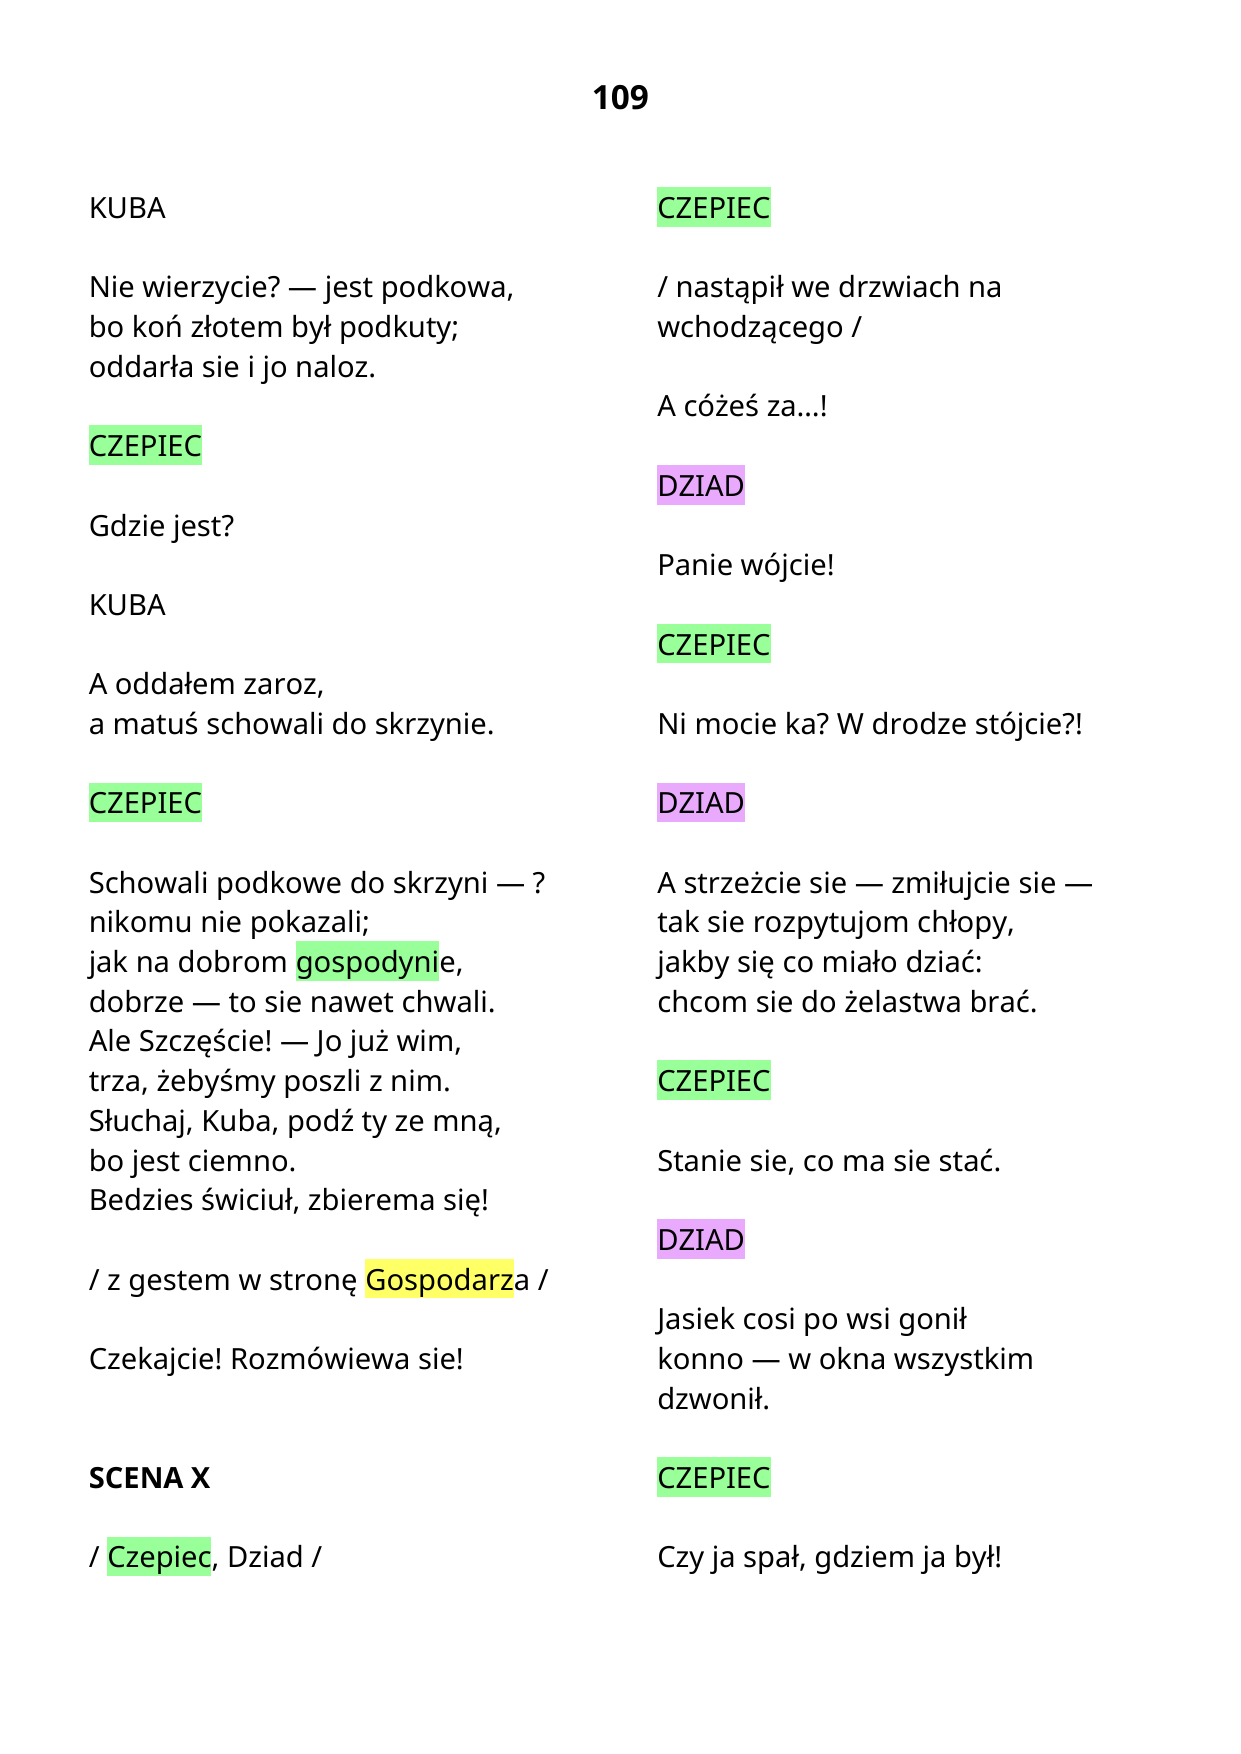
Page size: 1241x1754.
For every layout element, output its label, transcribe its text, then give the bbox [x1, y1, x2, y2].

text / Czepiec, Dziad / [88, 1537, 583, 1576]
text chcom sie do żelastwa brać. [657, 981, 1152, 1021]
text a matuś schowali do skrzynie. [88, 703, 583, 743]
text SCENA X [88, 1457, 583, 1497]
text CZEPIEC [657, 1457, 1152, 1497]
text nikomu nie pokazali; [88, 902, 583, 941]
text tak sie rozpytujom chłopy, [657, 902, 1152, 941]
text A cóżeś za…! [657, 386, 1152, 425]
text jakby się co miało dziać: [657, 941, 1152, 981]
text Bedzies świciuł, zbierema się! [88, 1179, 583, 1219]
text Schowali podkowe do skrzyni — ? [88, 862, 583, 902]
text A strzeżcie sie — zmiłujcie sie — [657, 862, 1152, 902]
text Jasiek cosi po wsi gonił [657, 1298, 1152, 1338]
text / z gestem w stronę Gospodarza / [88, 1259, 583, 1298]
text Słuchaj, Kuba, podź ty ze mną, [88, 1100, 583, 1140]
text DZIAD [657, 1219, 1152, 1259]
text Ale Szczęście! — Jo już wim, [88, 1021, 583, 1060]
text / nastąpił we drzwiach na wchodzącego / [657, 267, 1152, 346]
text DZIAD [657, 783, 1152, 822]
text KUBA [88, 584, 583, 624]
text Nie wierzycie? — jest podkowa, [88, 267, 583, 306]
text CZEPIEC [657, 187, 1152, 227]
text Panie wójcie! [657, 544, 1152, 584]
text Stanie sie, co ma sie stać. [657, 1140, 1152, 1179]
text A oddałem zaroz, [88, 663, 583, 703]
text CZEPIEC [657, 1060, 1152, 1100]
text oddarła sie i jo naloz. [88, 346, 583, 386]
text CZEPIEC [88, 783, 583, 822]
text Gdzie jest? [88, 505, 583, 544]
text jak na dobrom gospodynie, [88, 941, 583, 981]
text Czy ja spał, gdziem ja był! [657, 1537, 1152, 1576]
text DZIAD [657, 465, 1152, 505]
text bo koń złotem był podkuty; [88, 306, 583, 346]
text konno — w okna wszystkim dzwonił. [657, 1338, 1152, 1418]
text Ni mocie ka? W drodze stójcie?! [657, 703, 1152, 743]
text Czekajcie! Rozmówiewa sie! [88, 1338, 583, 1378]
text bo jest ciemno. [88, 1140, 583, 1179]
text KUBA [88, 187, 583, 227]
text CZEPIEC [657, 624, 1152, 663]
text dobrze — to sie nawet chwali. [88, 981, 583, 1021]
text trza, żebyśmy poszli z nim. [88, 1060, 583, 1100]
text CZEPIEC [88, 425, 583, 465]
